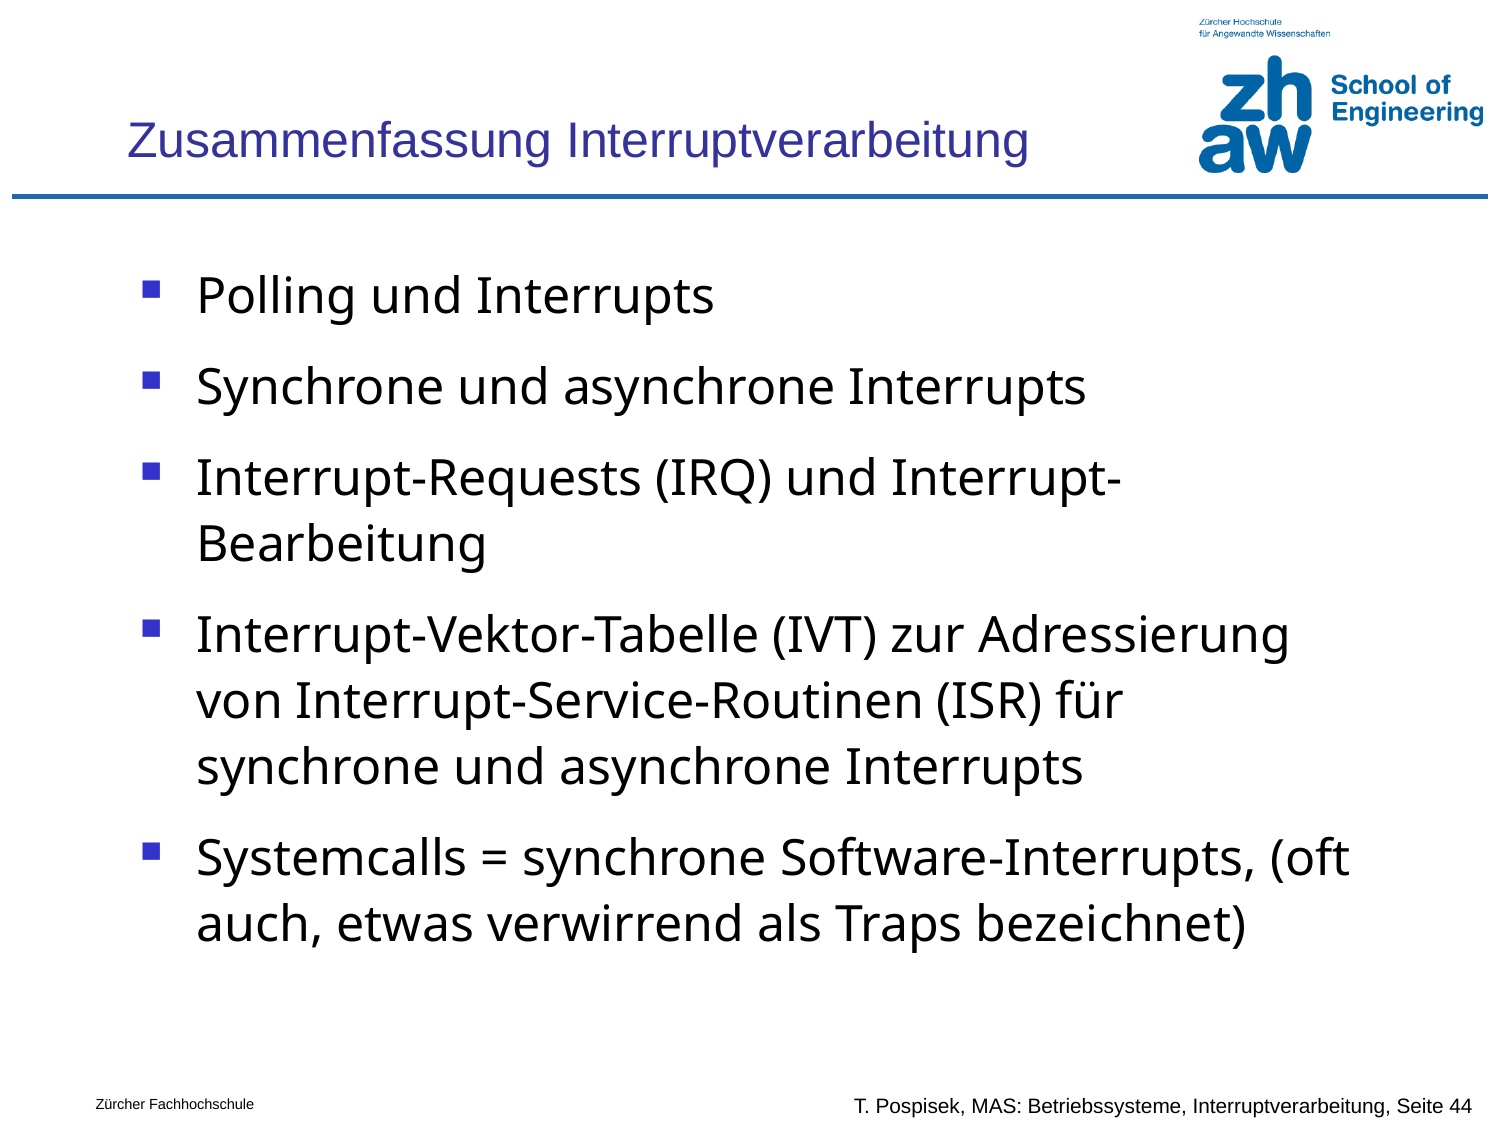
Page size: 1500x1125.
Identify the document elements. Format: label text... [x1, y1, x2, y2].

list Polling und Interrupts Synchrone und asynchrone Interrupts Interrupt-Requests (IRQ) und Interrupt-Bearbeitung Interrupt-Vektor-Tabelle (IVT) zur Adressierung von Interrupt-Service-Routinen (ISR) für synchrone und asynchrone Interrupts Systemcalls = synchrone Software-Interrupts, (oft auch, etwas verwirrend als Traps bezeichnet) [125, 249, 1388, 950]
title Zusammenfassung Interruptverarbeitung [112, 50, 1391, 175]
picture [1199, 19, 1483, 173]
